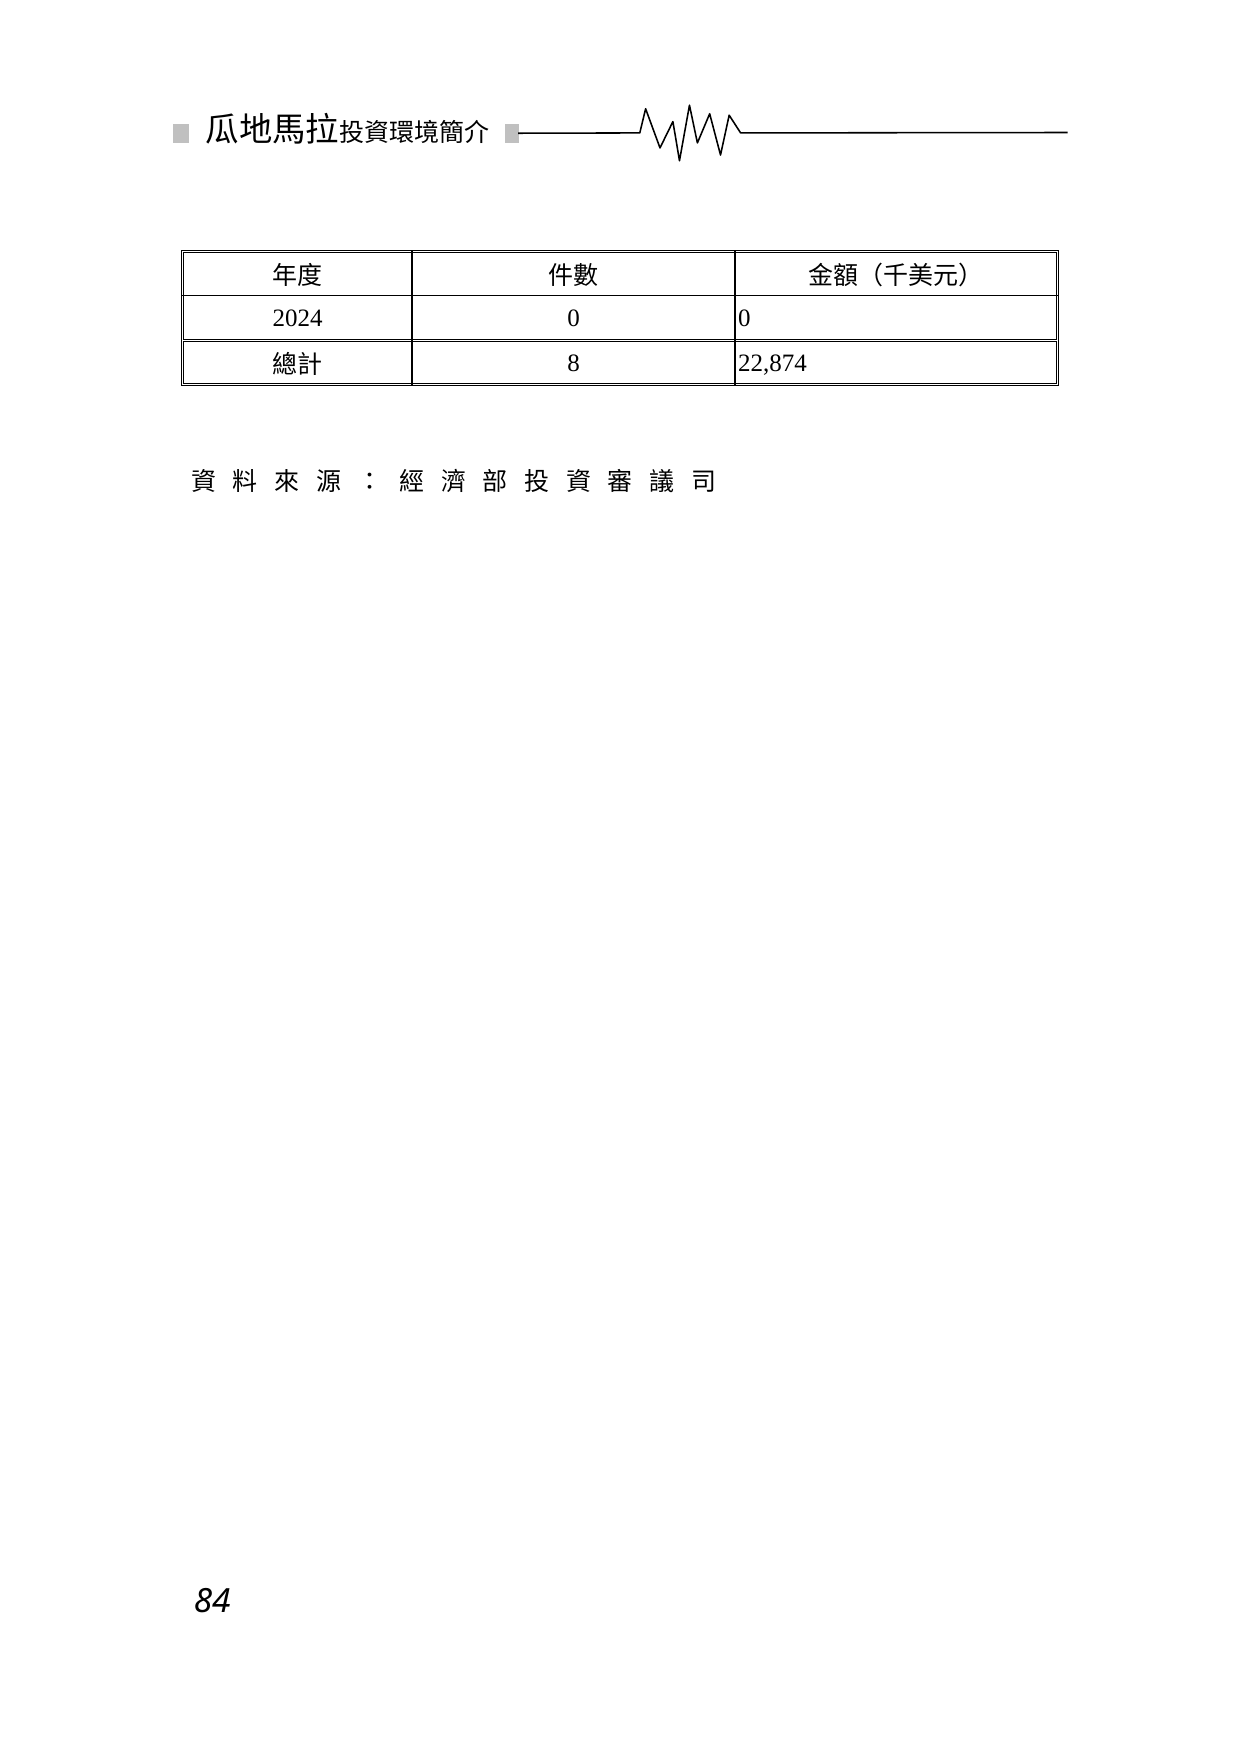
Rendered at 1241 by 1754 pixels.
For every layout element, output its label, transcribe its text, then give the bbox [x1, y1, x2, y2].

table_cell 總計 [184, 342, 411, 383]
table_header 年度 [184, 253, 411, 294]
table_cell 22,874 [736, 342, 1056, 383]
table_cell 0 [413, 296, 734, 339]
table_cell 8 [413, 342, 734, 383]
table_header 金額（千美元） [736, 253, 1056, 294]
table_cell 2024 [184, 296, 411, 339]
table_header 件數 [413, 253, 734, 294]
table_cell 0 [736, 296, 1056, 339]
text 資料來源：經濟部投資審議司 [183, 438, 1058, 500]
